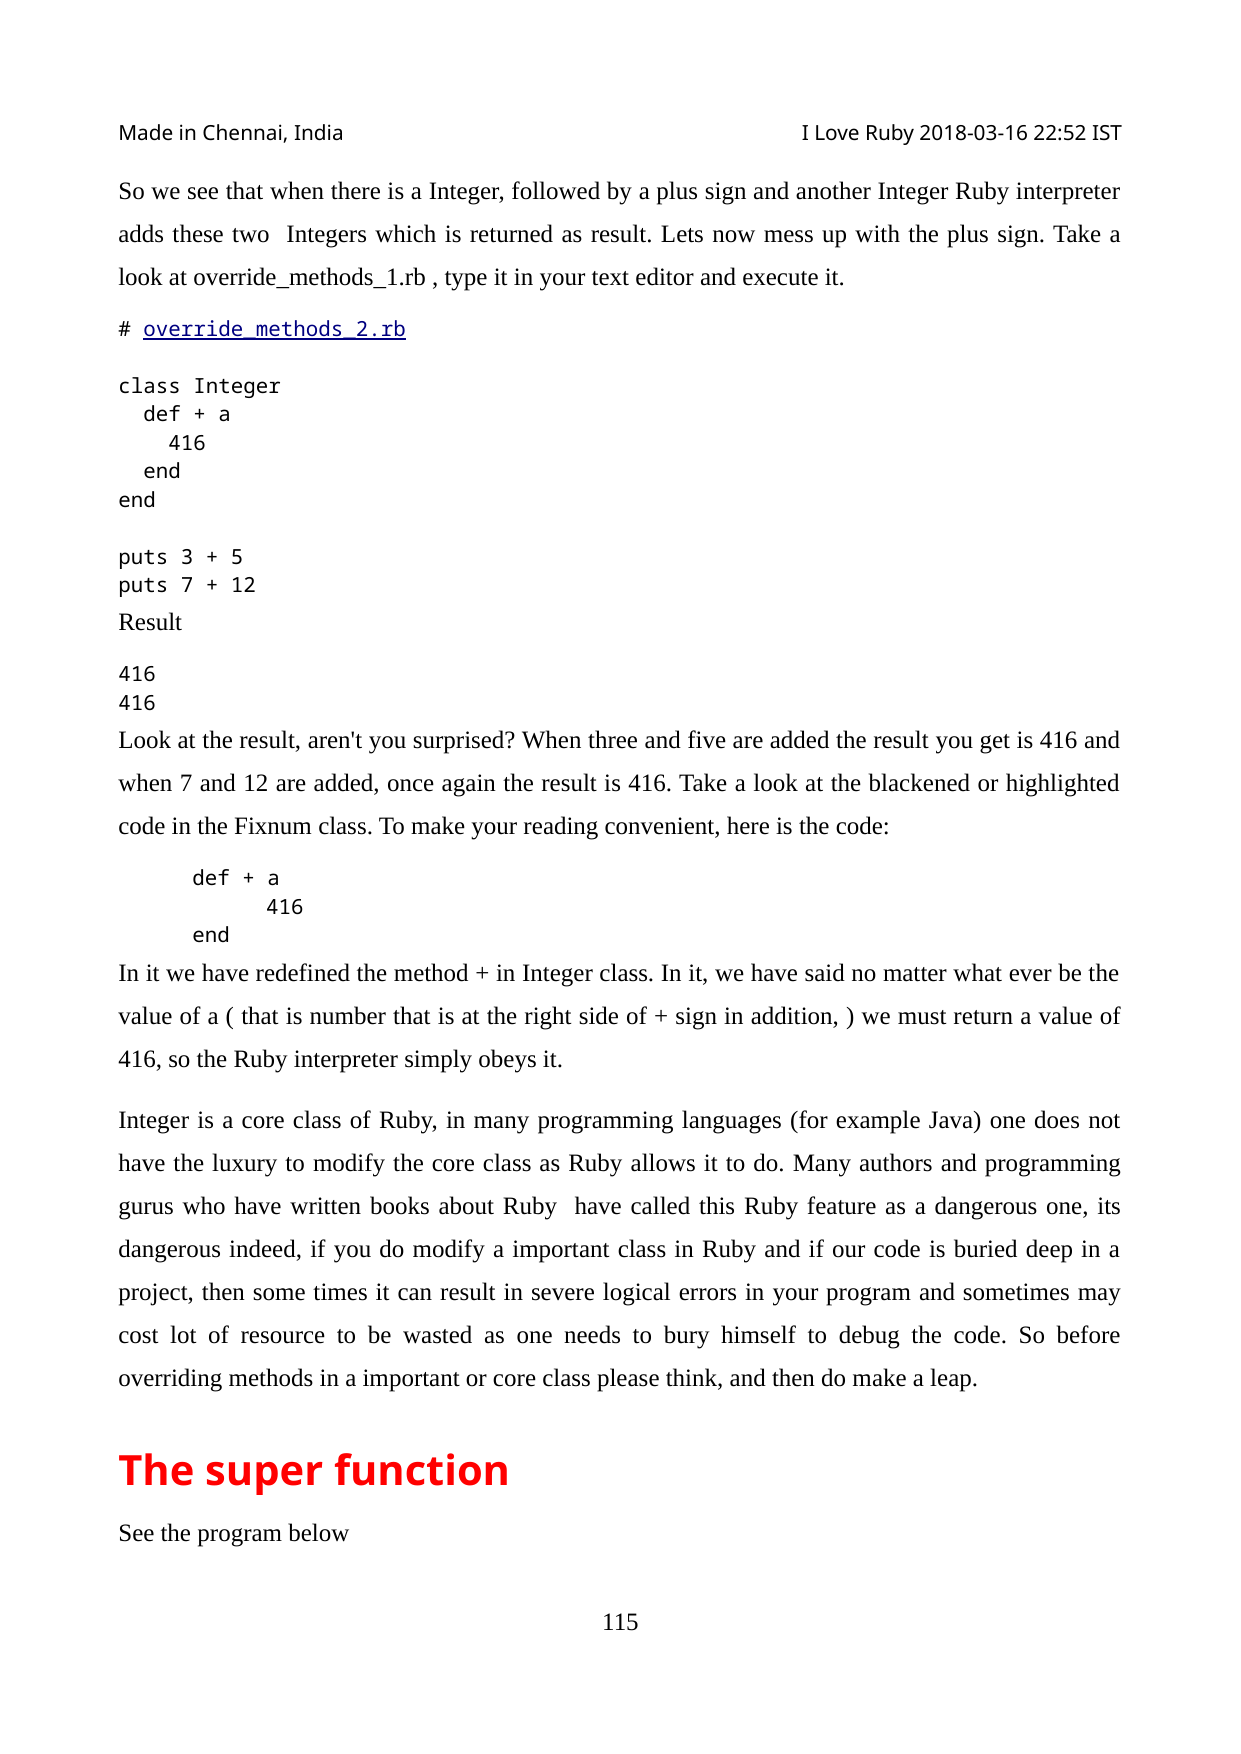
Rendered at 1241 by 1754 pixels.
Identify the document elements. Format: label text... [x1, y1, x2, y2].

text puts 7 + 12 [118, 570, 1122, 599]
text So we see that when there is a Integer, followed by a plus sign and another Integer Ruby interpreter adds these two Integers which is returned as result. Lets now mess up with the plus sign. Take a look at override_methods_1.rb , type it in your text editor and execute it. [118, 176, 1122, 291]
text 416 [118, 892, 1122, 920]
text def + a [118, 399, 1122, 428]
text Integer is a core class of Ruby, in many programming languages (for example Java) one does not have the luxury to modify the core class as Ruby allows it to do. Many authors and programming gurus who have written books about Ruby have called this Ruby feature as a dangerous one, its dangerous indeed, if you do modify a important class in Ruby and if our code is buried deep in a project, then some times it can result in severe logical errors in your program and sometimes may cost lot of resource to be wasted as one needs to bury himself to debug the code. So before overriding methods in a important or core class please think, and then do make a leap. [118, 1105, 1122, 1392]
text See the program below [118, 1518, 1122, 1547]
text Result [118, 607, 1122, 636]
text 416 [118, 659, 1122, 688]
text end [118, 485, 1122, 513]
text 416 [118, 688, 1122, 716]
text # override_methods_2.rb [118, 314, 1122, 343]
subtitle The super function [118, 1440, 1122, 1497]
text def + a [118, 863, 1122, 892]
text end [118, 456, 1122, 485]
text class Integer [118, 371, 1122, 399]
text puts 3 + 5 [118, 542, 1122, 570]
text In it we have redefined the method + in Integer class. In it, we have said no matter what ever be the value of a ( that is number that is at the right side of + sign in addition, ) we must return a value of 416, so the Ruby interpreter simply obeys it. [118, 958, 1122, 1073]
text end [118, 920, 1122, 949]
text Look at the result, aren't you surprised? When three and five are added the result you get is 416 and when 7 and 12 are added, once again the result is 416. Take a look at the blackened or highlighted code in the Fixnum class. To make your reading convenient, here is the code: [118, 725, 1122, 840]
text 416 [118, 428, 1122, 456]
